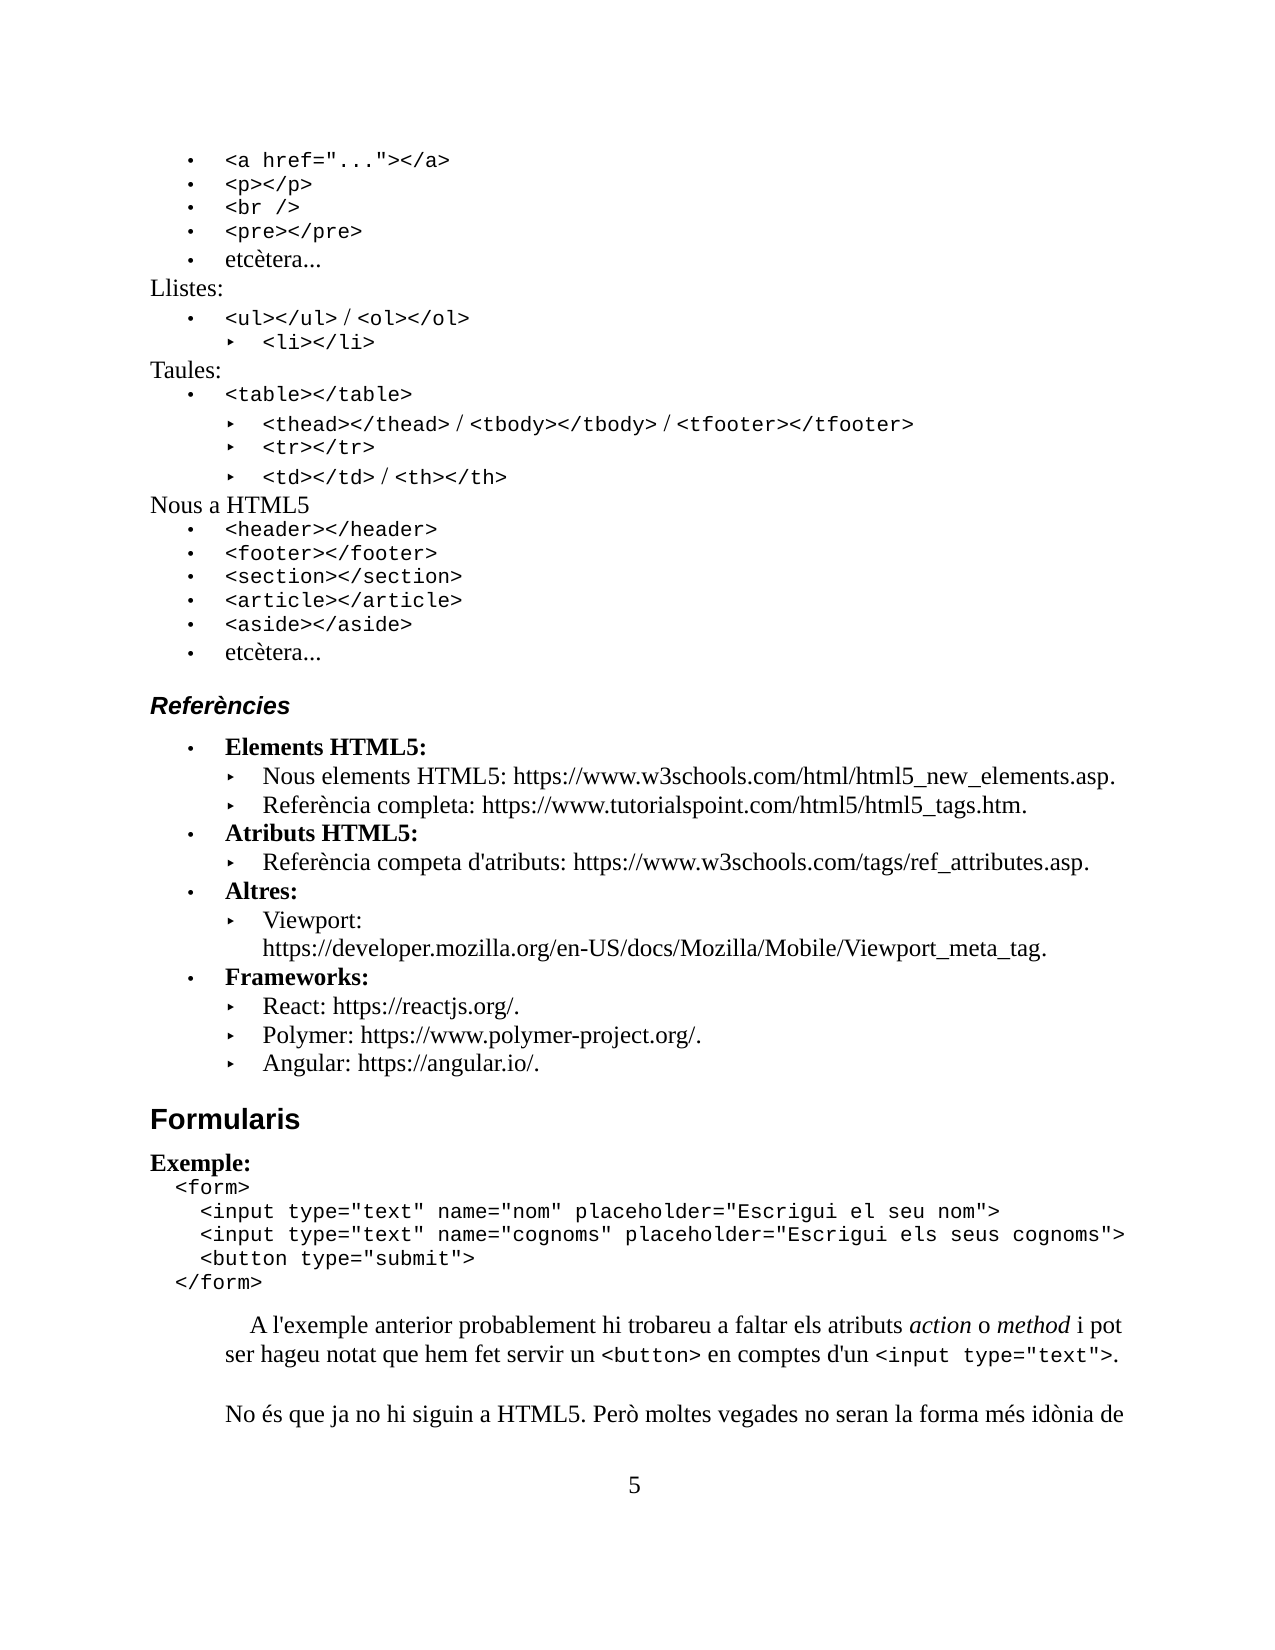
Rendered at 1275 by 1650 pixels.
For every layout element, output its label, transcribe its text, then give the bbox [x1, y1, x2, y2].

list <table></table> [187, 384, 1125, 408]
list <a href="..."></a> [187, 150, 1125, 174]
list <aside></aside> [187, 614, 1125, 637]
list <p></p> [187, 174, 1125, 197]
list <li></li> [225, 332, 1125, 355]
list etcètera... [187, 244, 1125, 273]
list Referència competa d'atributs: https://www.w3schools.com/tags/ref_attributes.asp. [225, 847, 1125, 876]
text Nous a HTML5 [150, 491, 1125, 519]
list <section></section> [187, 567, 1125, 590]
list Viewport: https://developer.mozilla.org/en-US/docs/Mozilla/Mobile/Viewport_meta_tag. [225, 905, 1125, 962]
list <pre></pre> [187, 221, 1125, 244]
text <button type="submit"> [150, 1248, 1125, 1272]
list <tr></tr> [225, 437, 1125, 461]
text </form> [150, 1272, 1125, 1295]
text Exemple: [150, 1148, 1125, 1177]
list <br /> [187, 197, 1125, 221]
list Frameworks: [187, 962, 1125, 991]
text <input type="text" name="nom" placeholder="Escrigui el seu nom"> [150, 1201, 1125, 1224]
list Nous elements HTML5: https://www.w3schools.com/html/html5_new_elements.asp. [225, 761, 1125, 790]
list Atributs HTML5: [187, 818, 1125, 847]
list <td></td> / <th></th> [225, 461, 1125, 491]
text Llistes: [150, 273, 1125, 302]
list <header></header> [187, 519, 1125, 543]
list Elements HTML5: [187, 732, 1125, 761]
subtitle Referències [150, 691, 1125, 720]
list Altres: [187, 876, 1125, 905]
list React: https://reactjs.org/. [225, 991, 1125, 1020]
subtitle Formularis [150, 1102, 1125, 1136]
list <ul></ul> / <ol></ol> [187, 302, 1125, 332]
list Angular: https://angular.io/. [225, 1048, 1125, 1077]
text Taules: [150, 355, 1125, 384]
list <article></article> [187, 590, 1125, 614]
list <footer></footer> [187, 543, 1125, 567]
list Polymer: https://www.polymer-project.org/. [225, 1020, 1125, 1048]
text <form> [150, 1177, 1125, 1201]
list etcètera... [187, 637, 1125, 666]
text No és que ja no hi siguin a HTML5. Però moltes vegades no seran la forma més idònia de [225, 1399, 1125, 1427]
list <thead></thead> / <tbody></tbody> / <tfooter></tfooter> [225, 408, 1125, 437]
text <input type="text" name="cognoms" placeholder="Escrigui els seus cognoms"> [150, 1224, 1125, 1248]
text 📌 A l'exemple anterior probablement hi trobareu a faltar els atributs action o method i pot ser hageu notat que hem fet servir un <button> en comptes d'un <input type="text">. [225, 1310, 1125, 1369]
list Referència completa: https://www.tutorialspoint.com/html5/html5_tags.htm. [225, 790, 1125, 818]
